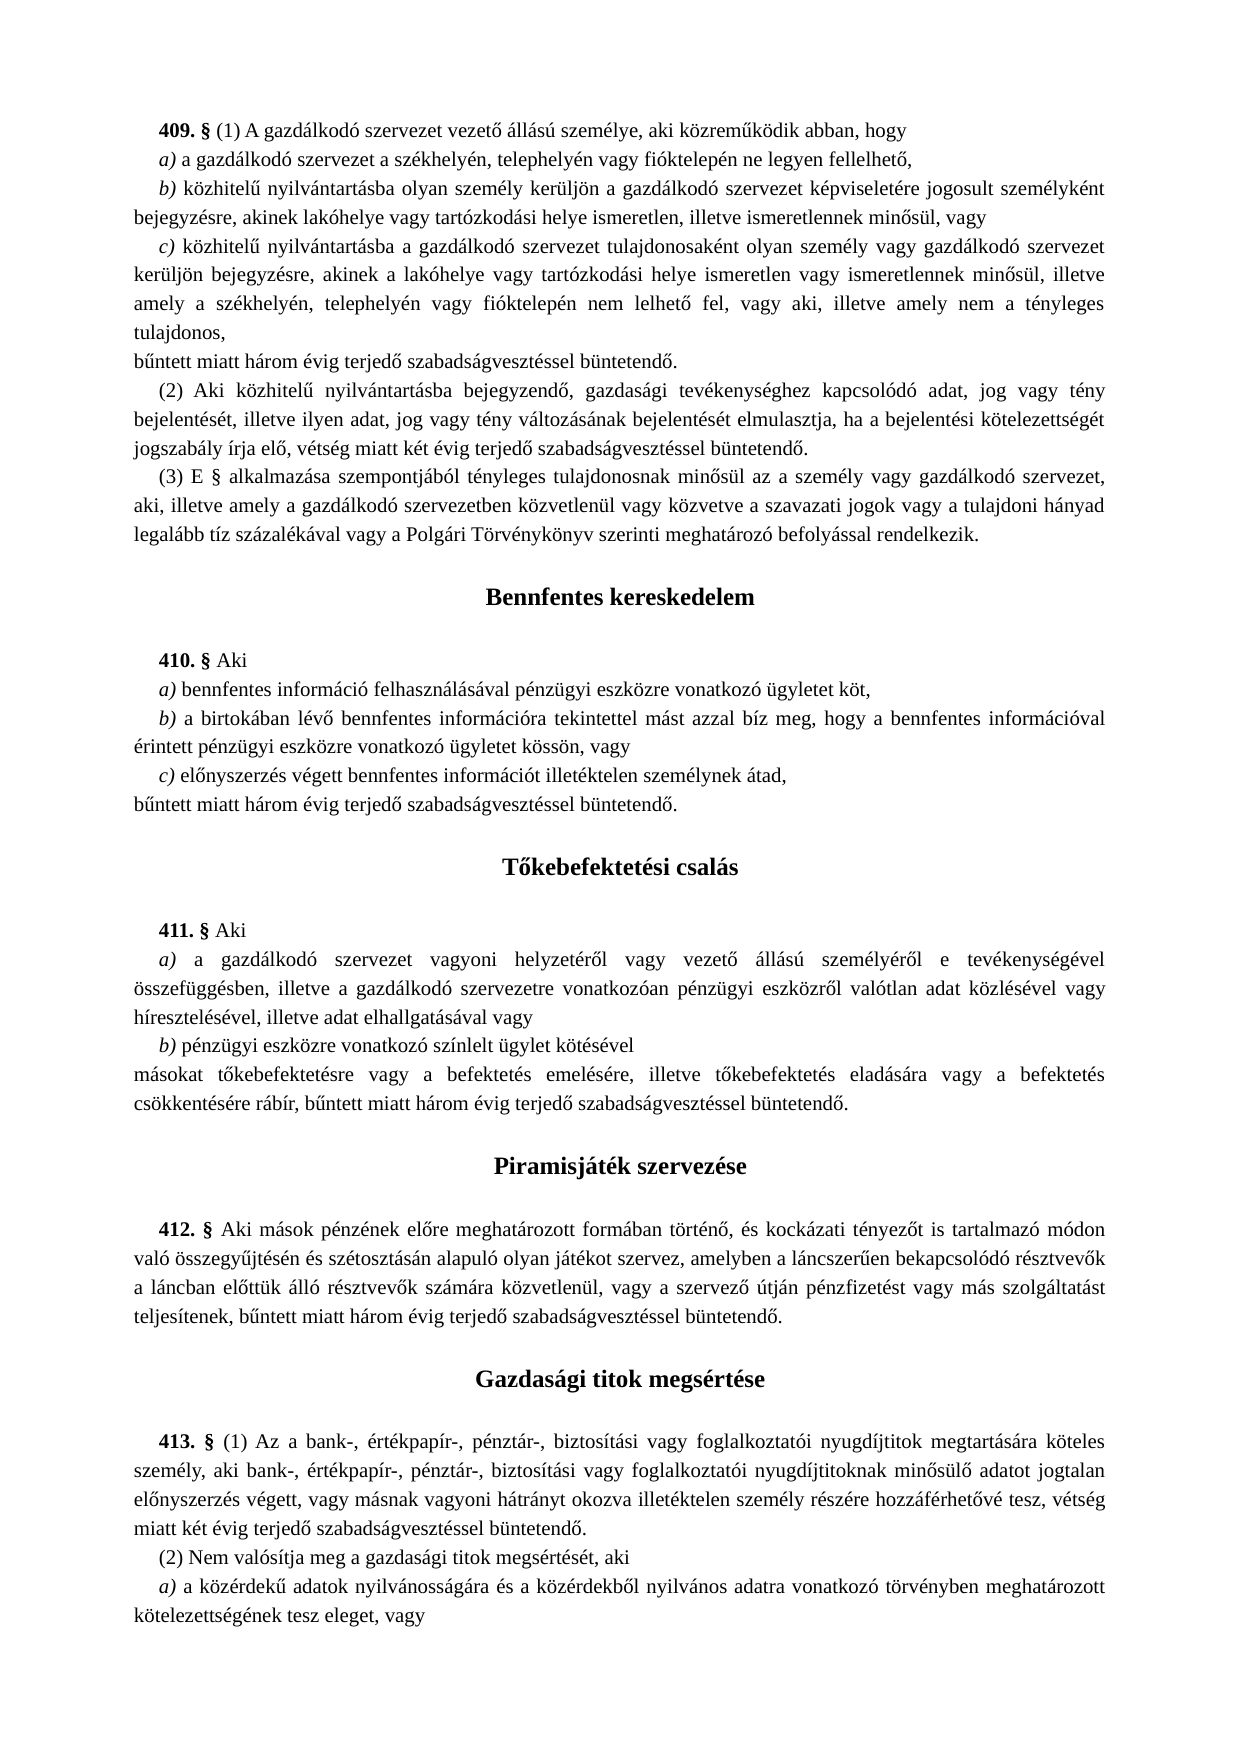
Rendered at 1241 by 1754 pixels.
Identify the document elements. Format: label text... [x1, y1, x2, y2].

text (2) Aki közhitelű nyilvántartásba bejegyzendő, gazdasági tevékenységhez kapcsolódó adat, jog vagy tény bejelentését, illetve ilyen adat, jog vagy tény változásának bejelentését elmulasztja, ha a bejelentési kötelezettségét jogszabály írja elő, vétség miatt két évig terjedő szabadságvesztéssel büntetendő. [134, 378, 1106, 459]
text Tőkebefektetési csalás [134, 852, 1106, 881]
text Gazdasági titok megsértése [134, 1364, 1106, 1392]
text (3) E § alkalmazása szempontjából tényleges tulajdonosnak minősül az a személy vagy gazdálkodó szervezet, aki, illetve amely a gazdálkodó szervezetben közvetlenül vagy közvetve a szavazati jogok vagy a tulajdoni hányad legalább tíz százalékával vagy a Polgári Törvénykönyv szerinti meghatározó befolyással rendelkezik. [134, 464, 1106, 546]
text 412. § Aki mások pénzének előre meghatározott formában történő, és kockázati tényezőt is tartalmazó módon való összegyűjtésén és szétosztásán alapuló olyan játékot szervez, amelyben a láncszerűen bekapcsolódó résztvevők a láncban előttük álló résztvevők számára közvetlenül, vagy a szervező útján pénzfizetést vagy más szolgáltatást teljesítenek, bűntett miatt három évig terjedő szabadságvesztéssel büntetendő. [134, 1217, 1106, 1328]
text 411. § Aki [134, 918, 1106, 942]
text c) közhitelű nyilvántartásba a gazdálkodó szervezet tulajdonosaként olyan személy vagy gazdálkodó szervezet kerüljön bejegyzésre, akinek a lakóhelye vagy tartózkodási helye ismeretlen vagy ismeretlennek minősül, illetve amely a székhelyén, telephelyén vagy fióktelepén nem lelhető fel, vagy aki, illetve amely nem a tényleges tulajdonos, [134, 233, 1106, 344]
text b) a birtokában lévő bennfentes információra tekintettel mást azzal bíz meg, hogy a bennfentes információval érintett pénzügyi eszközre vonatkozó ügyletet kössön, vagy [134, 706, 1106, 758]
text a) a közérdekű adatok nyilvánosságára és a közérdekből nyilvános adatra vonatkozó törvényben meghatározott kötelezettségének tesz eleget, vagy [134, 1574, 1106, 1627]
text Bennfentes kereskedelem [134, 582, 1106, 611]
text bűntett miatt három évig terjedő szabadságvesztéssel büntetendő. [134, 349, 1106, 373]
text 413. § (1) Az a bank-, értékpapír-, pénztár-, biztosítási vagy foglalkoztatói nyugdíjtitok megtartására köteles személy, aki bank-, értékpapír-, pénztár-, biztosítási vagy foglalkoztatói nyugdíjtitoknak minősülő adatot jogtalan előnyszerzés végett, vagy másnak vagyoni hátrányt okozva illetéktelen személy részére hozzáférhetővé tesz, vétség miatt két évig terjedő szabadságvesztéssel büntetendő. [134, 1429, 1106, 1540]
text Piramisjáték szervezése [134, 1151, 1106, 1180]
text b) pénzügyi eszközre vonatkozó színlelt ügylet kötésével [134, 1033, 1106, 1057]
text a) a gazdálkodó szervezet a székhelyén, telephelyén vagy fióktelepén ne legyen fellelhető, [134, 147, 1106, 171]
text másokat tőkebefektetésre vagy a befektetés emelésére, illetve tőkebefektetés eladására vagy a befektetés csökkentésére rábír, bűntett miatt három évig terjedő szabadságvesztéssel büntetendő. [134, 1062, 1106, 1115]
text bűntett miatt három évig terjedő szabadságvesztéssel büntetendő. [134, 792, 1106, 816]
text b) közhitelű nyilvántartásba olyan személy kerüljön a gazdálkodó szervezet képviseletére jogosult személyként bejegyzésre, akinek lakóhelye vagy tartózkodási helye ismeretlen, illetve ismeretlennek minősül, vagy [134, 176, 1106, 229]
text c) előnyszerzés végett bennfentes információt illetéktelen személynek átad, [134, 763, 1106, 787]
text a) a gazdálkodó szervezet vagyoni helyzetéről vagy vezető állású személyéről e tevékenységével összefüggésben, illetve a gazdálkodó szervezetre vonatkozóan pénzügyi eszközről valótlan adat közlésével vagy híresztelésével, illetve adat elhallgatásával vagy [134, 947, 1106, 1029]
text 410. § Aki [134, 648, 1106, 672]
text (2) Nem valósítja meg a gazdasági titok megsértését, aki [134, 1545, 1106, 1569]
text 409. § (1) A gazdálkodó szervezet vezető állású személye, aki közreműködik abban, hogy [134, 118, 1106, 142]
text a) bennfentes információ felhasználásával pénzügyi eszközre vonatkozó ügyletet köt, [134, 677, 1106, 701]
